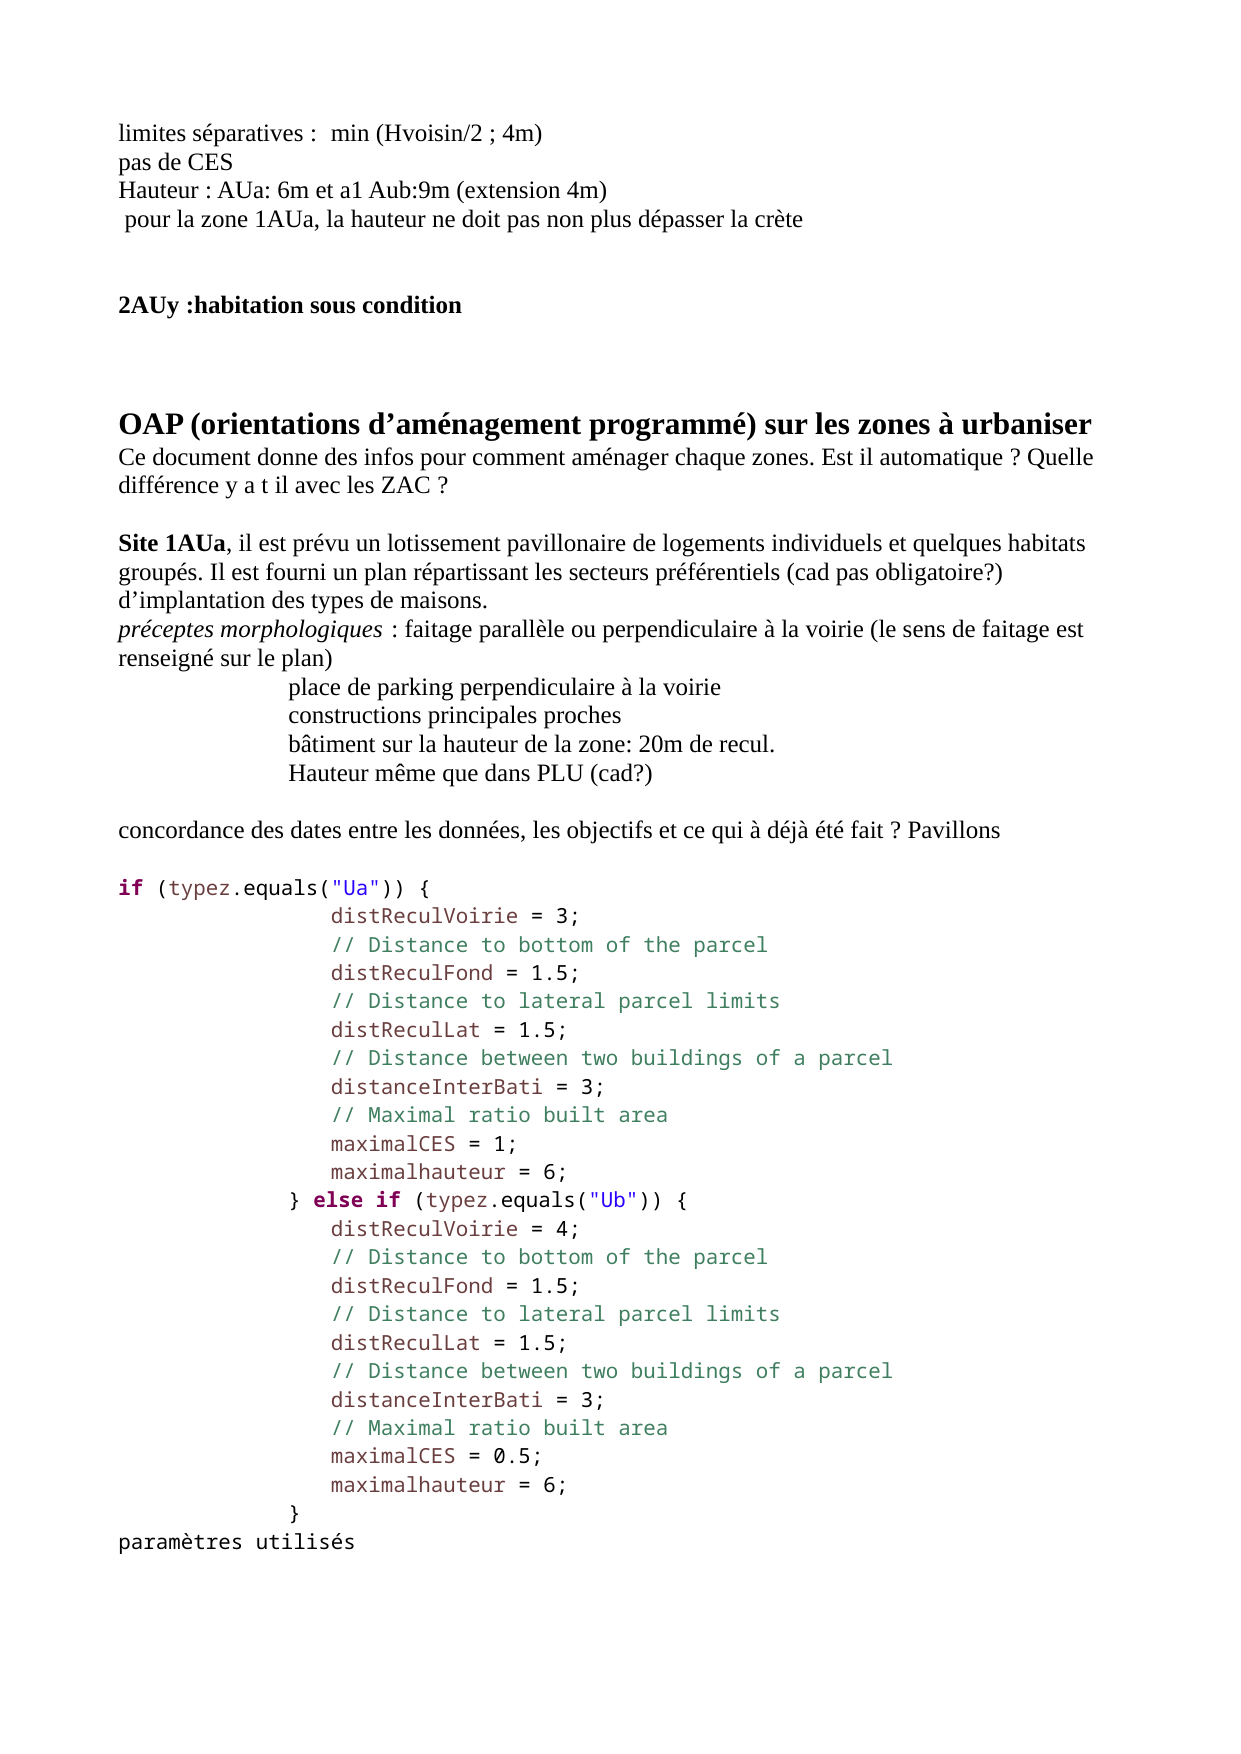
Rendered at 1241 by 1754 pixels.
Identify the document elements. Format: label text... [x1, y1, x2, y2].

text distanceInterBati = 3; [118, 1385, 1122, 1413]
text pas de CES [118, 147, 1122, 176]
text paramètres utilisés [118, 1527, 1122, 1555]
text // Distance between two buildings of a parcel [118, 1356, 1122, 1385]
text Hauteur : AUa: 6m et a1 Aub:9m (extension 4m) [118, 176, 1122, 204]
text préceptes morphologiques : faitage parallèle ou perpendiculaire à la voirie (le sens de faitage est renseigné sur le plan) [118, 614, 1122, 672]
text maximalCES = 0.5; [118, 1442, 1122, 1470]
text distReculFond = 1.5; [118, 958, 1122, 987]
text } else if (typez.equals("Ub")) { [118, 1186, 1122, 1214]
text // Distance to bottom of the parcel [118, 930, 1122, 958]
text maximalhauteur = 6; [118, 1157, 1122, 1186]
text Ce document donne des infos pour comment aménager chaque zones. Est il automatique ? Quelle différence y a t il avec les ZAC ? [118, 442, 1122, 499]
text distReculLat = 1.5; [118, 1328, 1122, 1356]
text // Maximal ratio built area [118, 1100, 1122, 1129]
text distReculFond = 1.5; [118, 1271, 1122, 1299]
text // Distance between two buildings of a parcel [118, 1043, 1122, 1072]
text Site 1AUa, il est prévu un lotissement pavillonaire de logements individuels et quelques habitats groupés. Il est fourni un plan répartissant les secteurs préférentiels (cad pas obligatoire?) d’implantation des types de maisons. [118, 528, 1122, 614]
text // Maximal ratio built area [118, 1413, 1122, 1442]
text distReculVoirie = 4; [118, 1214, 1122, 1242]
text if (typez.equals("Ua")) { [118, 873, 1122, 901]
text // Distance to bottom of the parcel [118, 1242, 1122, 1271]
text } [118, 1498, 1122, 1527]
text Hauteur même que dans PLU (cad?) [118, 758, 1122, 787]
text // Distance to lateral parcel limits [118, 987, 1122, 1015]
text distReculVoirie = 3; [118, 901, 1122, 930]
text distReculLat = 1.5; [118, 1015, 1122, 1043]
text pour la zone 1AUa, la hauteur ne doit pas non plus dépasser la crète [118, 204, 1122, 233]
text bâtiment sur la hauteur de la zone: 20m de recul. [118, 729, 1122, 758]
text concordance des dates entre les données, les objectifs et ce qui à déjà été fait ? Pavillons [118, 815, 1122, 844]
text constructions principales proches [118, 700, 1122, 729]
text // Distance to lateral parcel limits [118, 1299, 1122, 1328]
text place de parking perpendiculaire à la voirie [118, 672, 1122, 700]
text limites séparatives : min (Hvoisin/2 ; 4m) [118, 118, 1122, 147]
text distanceInterBati = 3; [118, 1072, 1122, 1100]
text maximalhauteur = 6; [118, 1470, 1122, 1498]
text OAP (orientations d’aménagement programmé) sur les zones à urbaniser [118, 406, 1122, 442]
text maximalCES = 1; [118, 1129, 1122, 1157]
text 2AUy :habitation sous condition [118, 291, 1122, 319]
